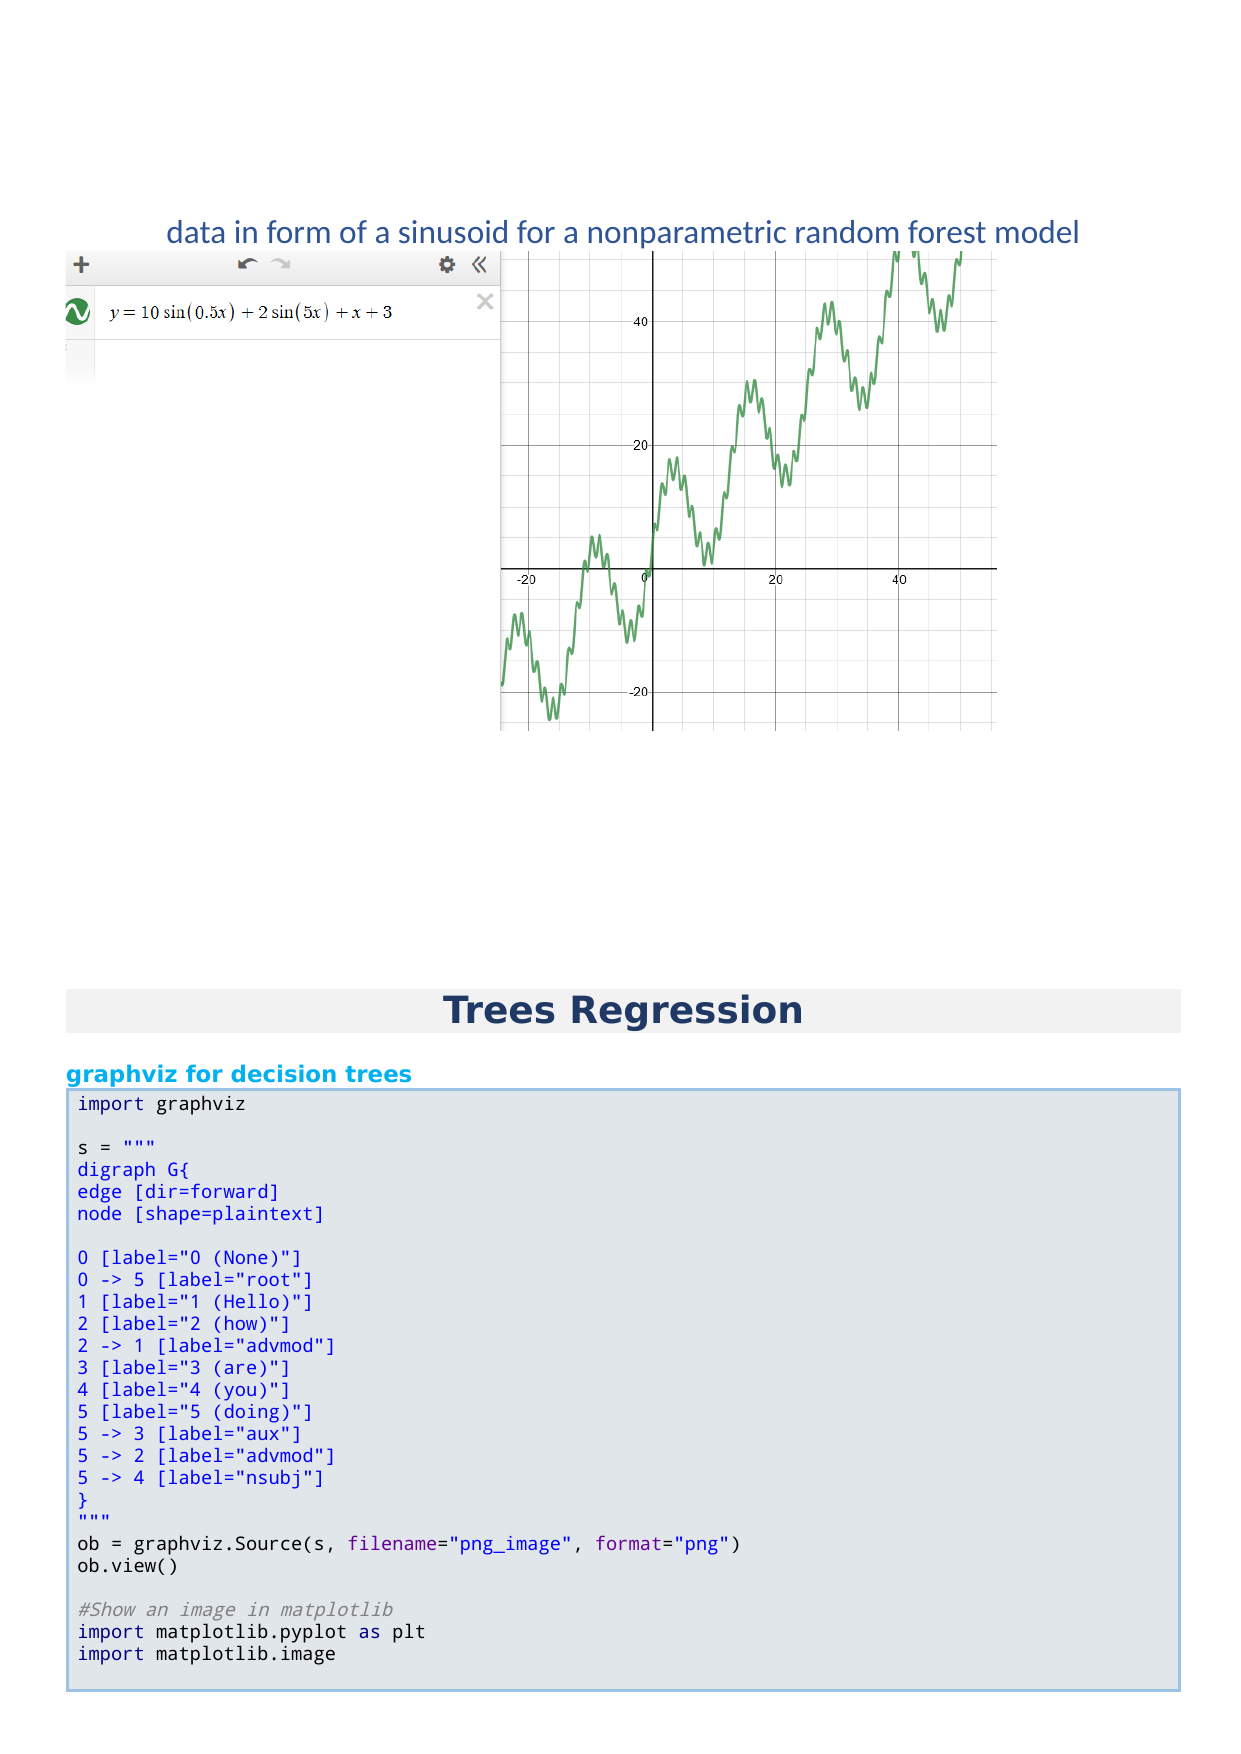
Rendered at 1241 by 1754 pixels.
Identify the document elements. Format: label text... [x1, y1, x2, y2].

title data in form of a sinusoid for a nonparametric random forest model [66, 211, 1181, 252]
picture [65, 251, 997, 731]
text import graphviz s = """ digraph G{ edge [dir=forward] node [shape=plaintext] 0 [label="0 (None)"] 0 -> 5 [label="root"] 1 [label="1 (Hello)"] 2 [label="2 (how)"] 2 -> 1 [label="advmod"] 3 [label="3 (are)"] 4 [label="4 (you)"] 5 [label="5 (doing)"] 5 -> 3 [label="aux"] 5 -> 2 [label="advmod"] 5 -> 4 [label="nsubj"] } """ ob = graphviz.Source(s, filename="png_image", format="png") ob.view() #Show an image in matplotlib import matplotlib.pyplot as plt import matplotlib.image [69, 1091, 1178, 1689]
title graphviz for decision trees [66, 1061, 1181, 1088]
subtitle Trees Regression [66, 989, 1181, 1033]
